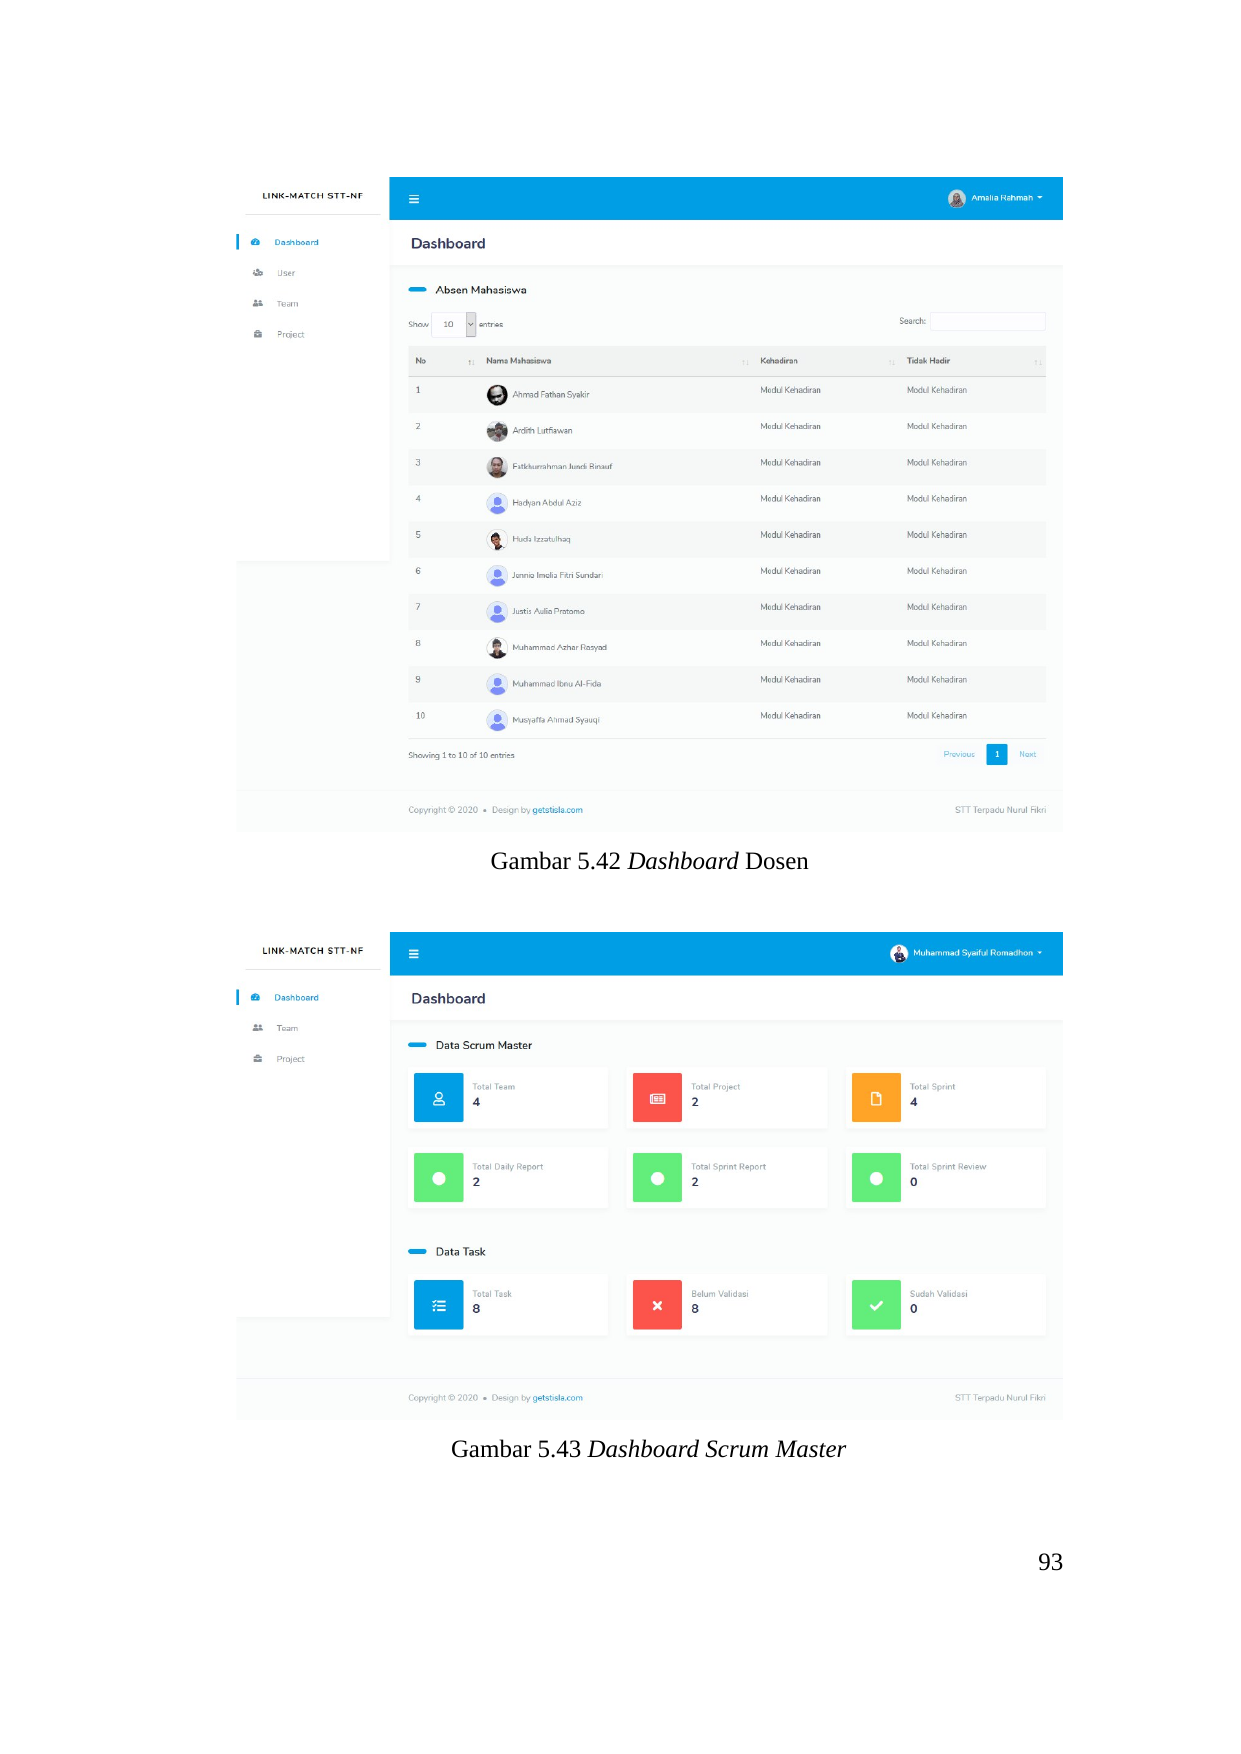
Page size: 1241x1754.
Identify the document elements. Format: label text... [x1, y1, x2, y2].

picture [236, 177, 1063, 832]
picture [236, 932, 1063, 1420]
text Gambar 5.42 Dashboard Dosen [236, 846, 1063, 875]
picture [963, 950, 982, 956]
picture [915, 951, 959, 955]
picture [991, 950, 1032, 955]
picture [1015, 196, 1032, 200]
picture [974, 195, 998, 200]
picture [948, 190, 966, 208]
picture [890, 945, 908, 962]
picture [410, 195, 418, 203]
picture [1002, 195, 1012, 200]
text Gambar 5.43 Dashboard Scrum Master [236, 1434, 1063, 1462]
picture [410, 950, 418, 958]
